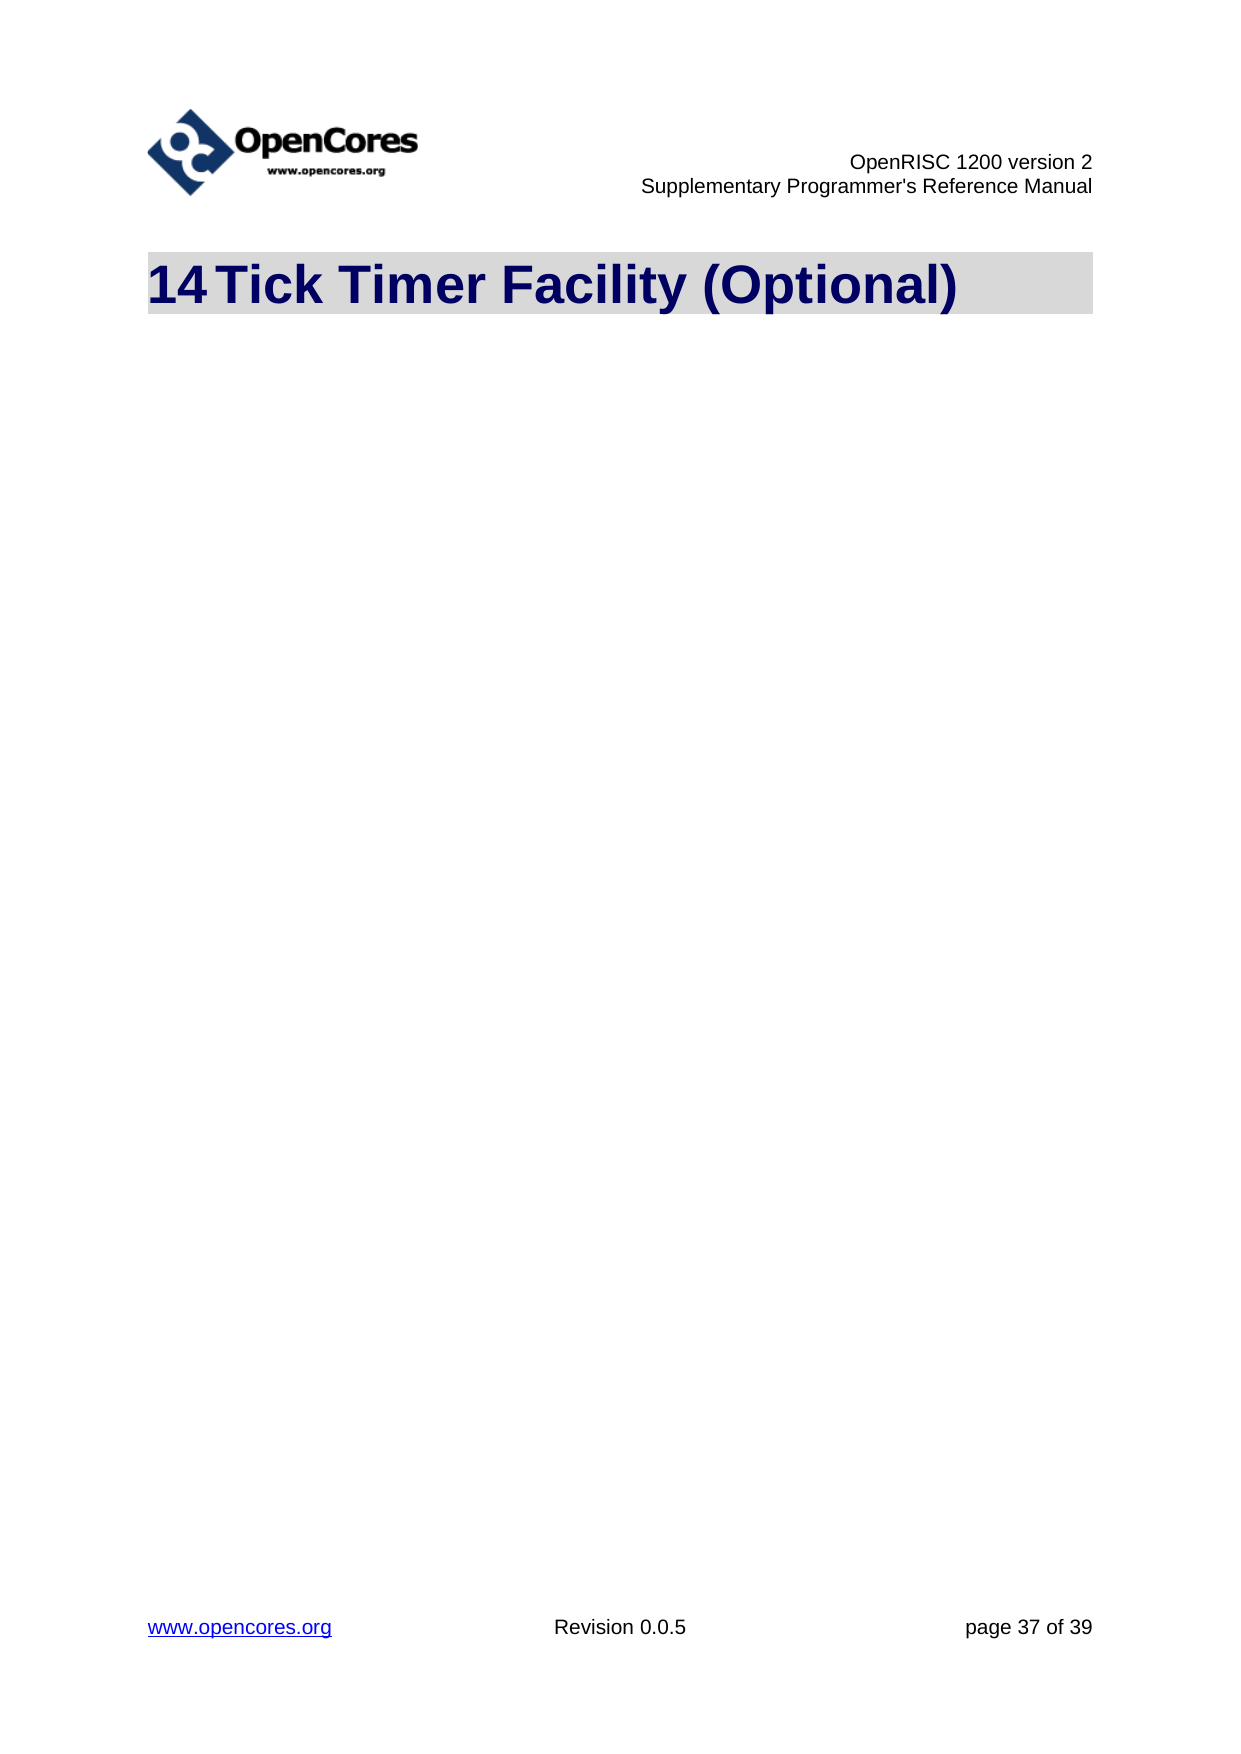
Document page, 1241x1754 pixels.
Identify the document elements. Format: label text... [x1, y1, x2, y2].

subtitle Tick Timer Facility (Optional) [148, 252, 1093, 314]
picture [147, 109, 418, 196]
